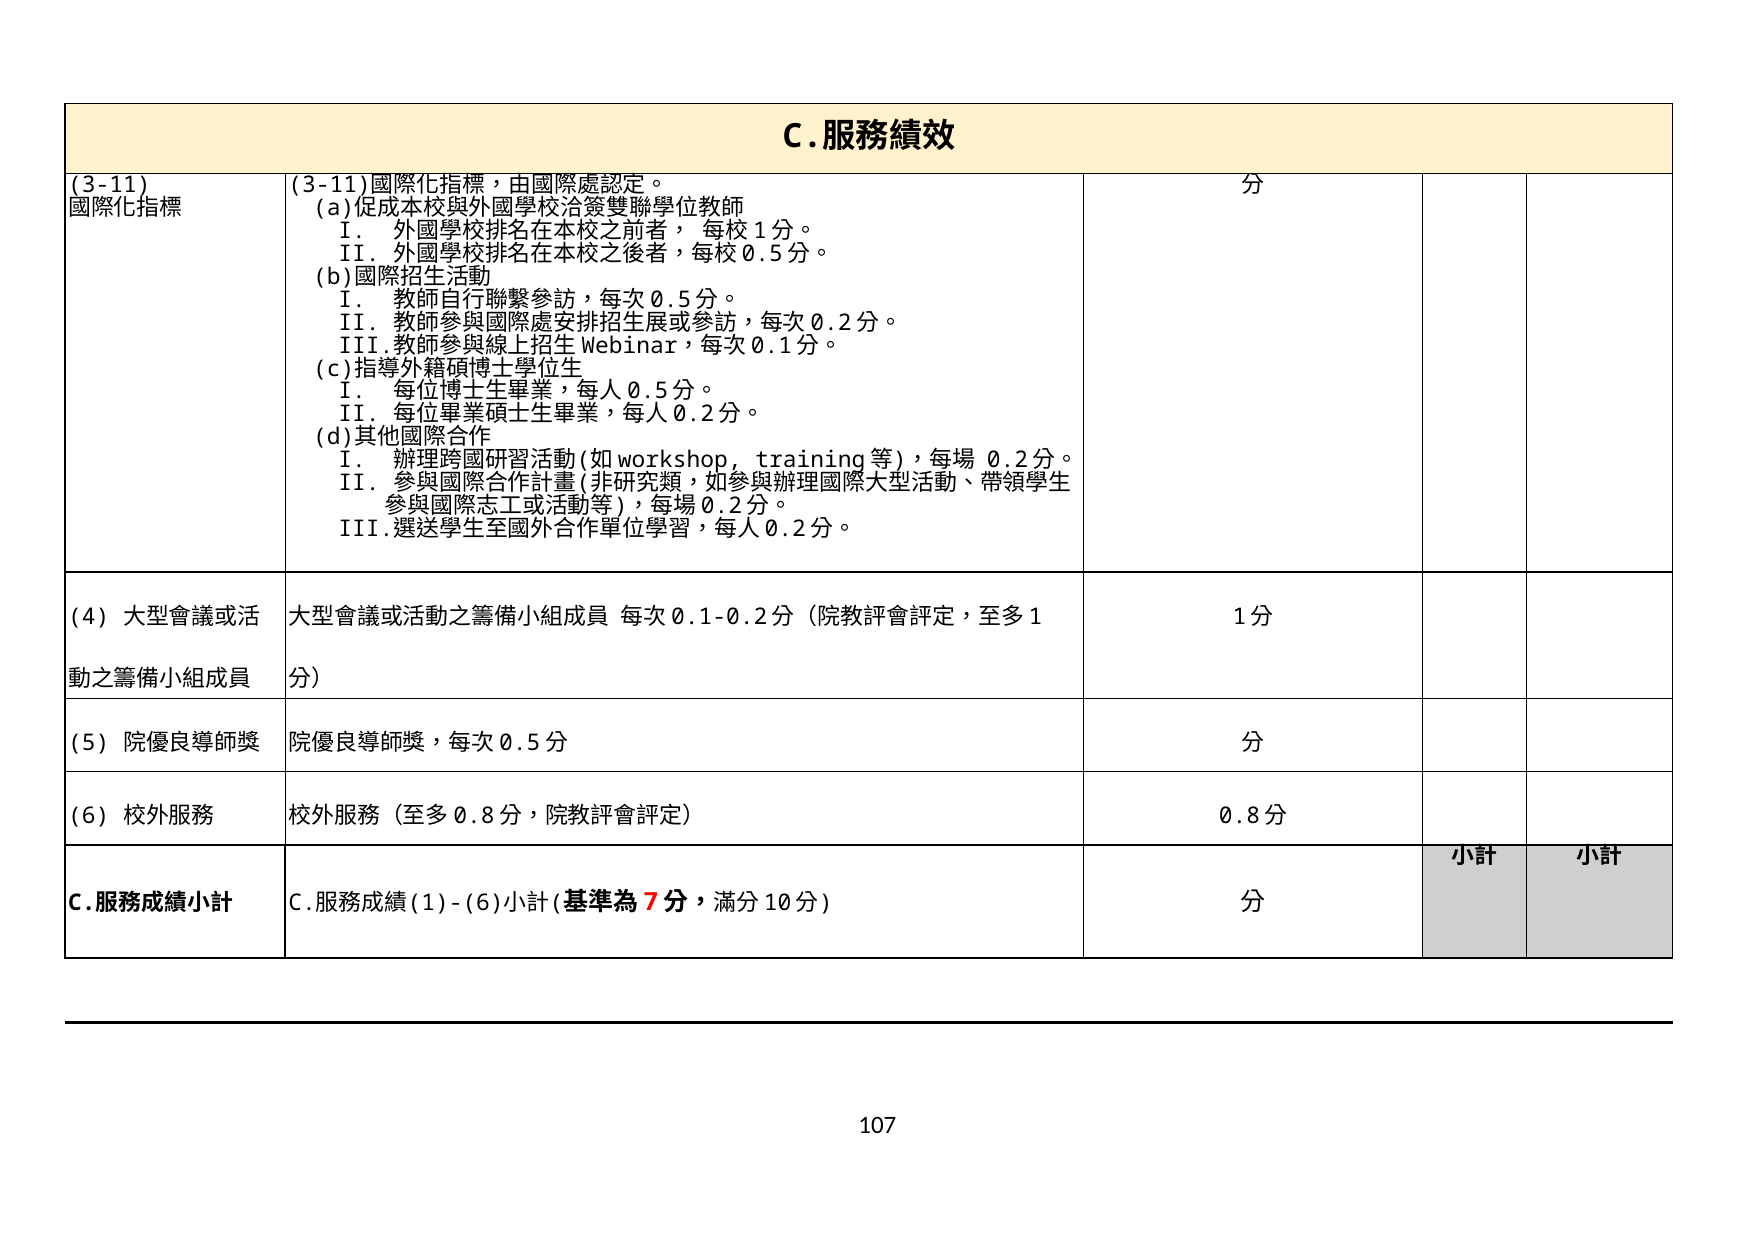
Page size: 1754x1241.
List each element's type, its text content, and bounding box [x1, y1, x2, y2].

table_cell [1527, 573, 1672, 697]
table_cell [65, 959, 285, 1021]
table_cell 1分 [1084, 573, 1422, 697]
table_cell (5) 院優良導師獎 [66, 699, 285, 771]
table_cell 小計 [1423, 846, 1526, 957]
table_cell 分 [1084, 699, 1422, 771]
table_cell [1423, 174, 1526, 571]
table_header C.服務績效 [66, 104, 1672, 173]
table_cell (4) 大型會議或活動之籌備小組成員 [66, 573, 285, 697]
table_cell 分 [1084, 174, 1422, 571]
table_cell [1527, 699, 1672, 771]
table_cell [1527, 174, 1672, 571]
table_cell (3-11)國際化指標，由國際處認定。 (a)促成本校與外國學校洽簽雙聯學位教師 I. 外國學校排名在本校之前者， 每校1分。 II. 外國學校排名在本校之後者，每校0.5分。 (b)國際招生活動 I. 教師自行聯繫參訪，每次0.5分。 II. 教師參與國際處安排招生展或參訪，每次0.2分。 III.教師參與線上招生Webinar，每次0.1分。 (c)指導外籍碩博士學位生 I. 每位博士生畢業，每人0.5分。 II. 每位畢業碩士生畢業，每人0.2分。 (d)其他國際合作 I. 辦理跨國研習活動(如workshop, training等)，每場 0.2分。 II. 參與國際合作計畫(非研究類，如參與辦理國際大型活動、帶領學生參與國際志工或活動等)，每場0.2分。 III.選送學生至國外合作單位學習，每人0.2分。 [286, 174, 1083, 571]
table_cell 小計 [1527, 846, 1672, 957]
table_cell C.服務成績小計 [66, 846, 284, 957]
table_cell [1083, 959, 1422, 1021]
table_cell [285, 959, 1083, 1021]
table_cell [1423, 772, 1526, 843]
table_cell [1422, 959, 1526, 1021]
table_cell [1526, 959, 1673, 1021]
table_cell 校外服務（至多0.8分，院教評會評定） [286, 772, 1083, 843]
table_cell 院優良導師獎，每次0.5分 [286, 699, 1083, 771]
table_cell 大型會議或活動之籌備小組成員 每次0.1-0.2分（院教評會評定，至多1分） [286, 573, 1083, 697]
table_cell [1423, 573, 1526, 697]
table_cell [1423, 699, 1526, 771]
table_cell [1527, 772, 1672, 843]
table_cell 0.8分 [1084, 772, 1422, 843]
table_cell (6) 校外服務 [66, 772, 285, 843]
table_cell 分 [1084, 846, 1422, 957]
table_cell (3-11) 國際化指標 [66, 174, 285, 571]
table_cell C.服務成績(1)-(6)小計(基準為7分，滿分10分) [286, 846, 1083, 957]
